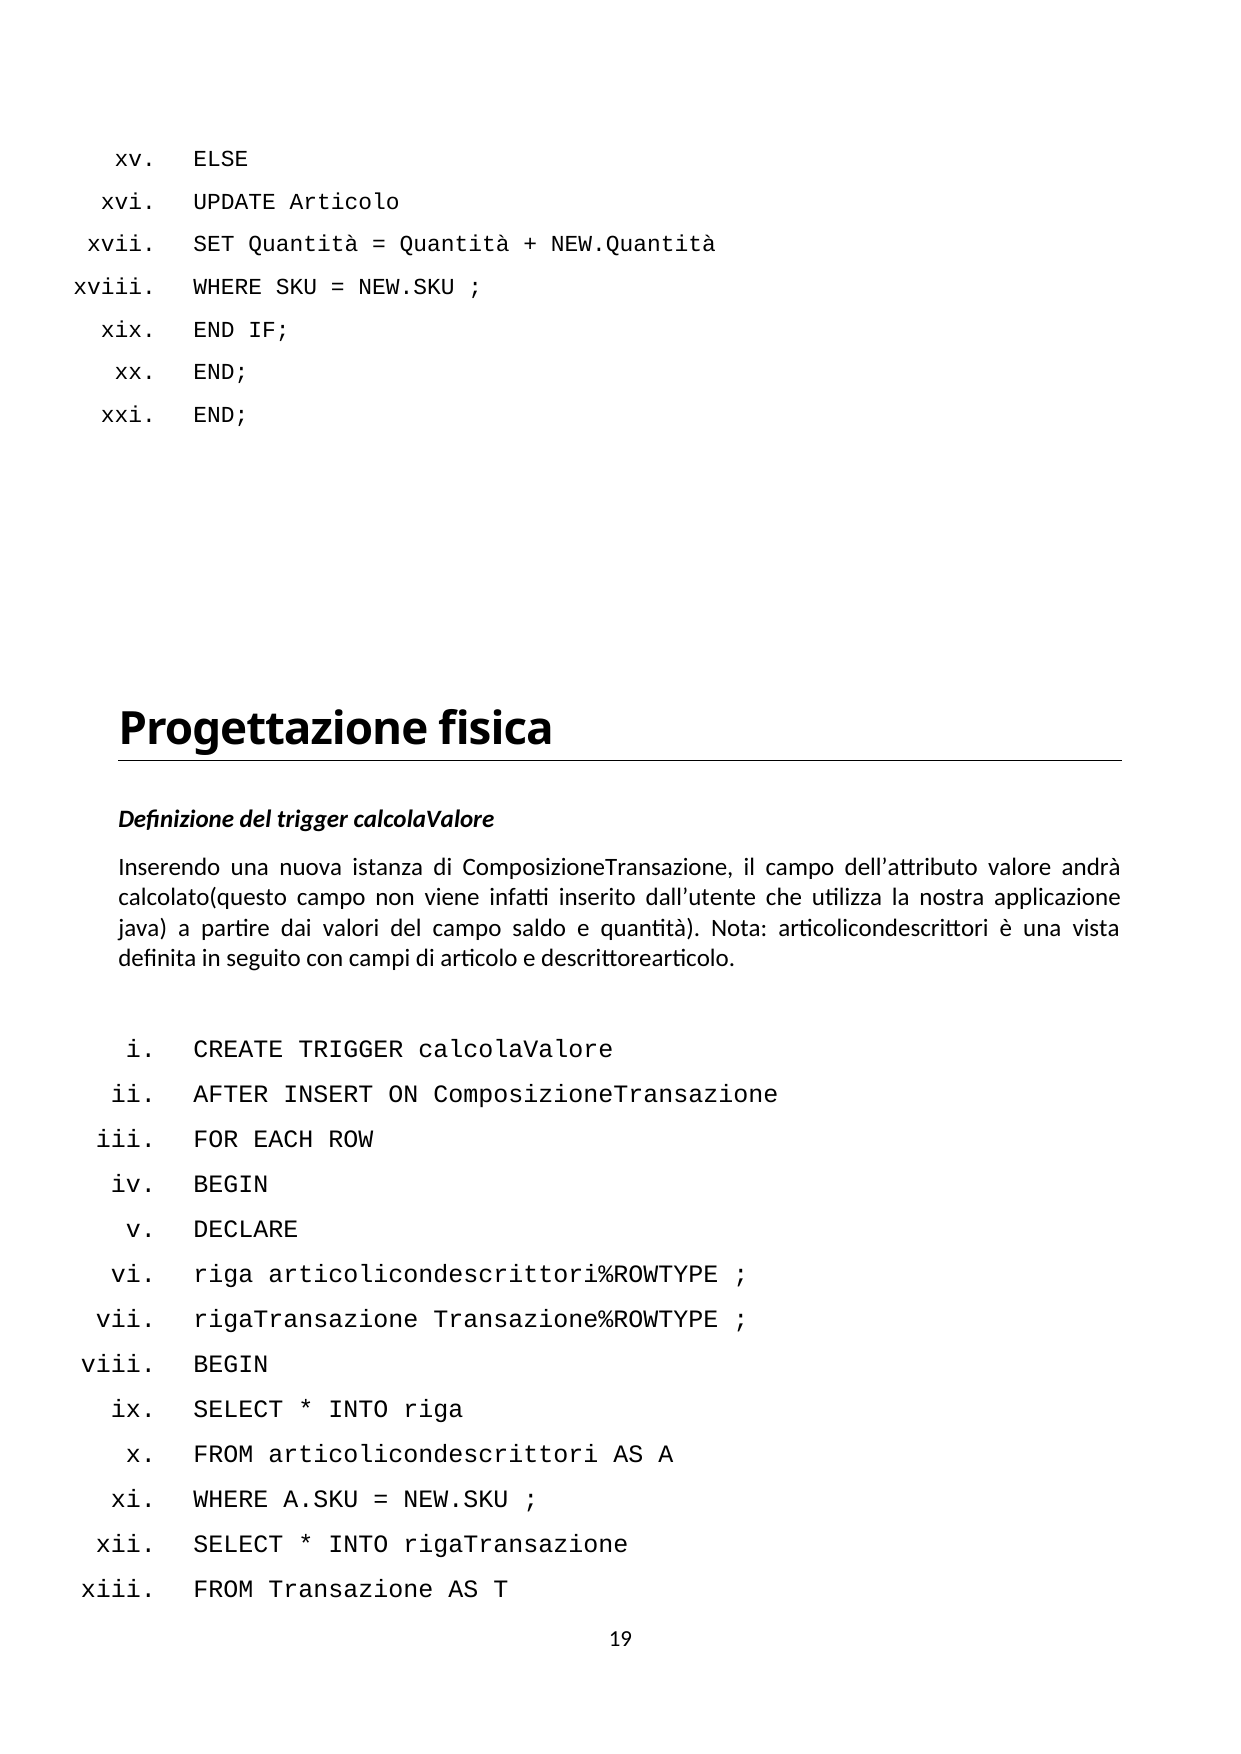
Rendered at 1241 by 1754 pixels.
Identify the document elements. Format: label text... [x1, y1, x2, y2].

list END IF; [156, 318, 1122, 344]
list BEGIN [156, 1352, 1122, 1380]
list WHERE A.SKU = NEW.SKU ; [156, 1487, 1122, 1515]
list AFTER INSERT ON ComposizioneTransazione [156, 1082, 1122, 1110]
list FROM Transazione AS T [156, 1577, 1122, 1605]
list END; [156, 361, 1122, 387]
list rigaTransazione Transazione%ROWTYPE ; [156, 1307, 1122, 1335]
list SET Quantità = Quantità + NEW.Quantità [156, 233, 1122, 259]
title Progettazione fisica [118, 695, 1122, 760]
list CREATE TRIGGER calcolaValore [156, 1037, 1122, 1065]
list FROM articolicondescrittori AS A [156, 1442, 1122, 1470]
list BEGIN [156, 1172, 1122, 1200]
list DECLARE [156, 1217, 1122, 1245]
list FOR EACH ROW [156, 1127, 1122, 1155]
list WHERE SKU = NEW.SKU ; [156, 275, 1122, 301]
text Definizione del trigger calcolaValore [118, 803, 1122, 834]
text Inserendo una nuova istanza di ComposizioneTransazione, il campo dell’attributo valore andrà calcolato(questo campo non viene infatti inserito dall’utente che utilizza la nostra applicazione java) a partire dai valori del campo saldo e quantità). Nota: articolicondescrittori è una vista definita in seguito con campi di articolo e descrittorearticolo. [118, 851, 1122, 973]
list ELSE [156, 148, 1122, 173]
list riga articolicondescrittori%ROWTYPE ; [156, 1262, 1122, 1290]
list SELECT * INTO rigaTransazione [156, 1532, 1122, 1560]
list UPDATE Articolo [156, 190, 1122, 216]
list END; [156, 403, 1122, 429]
list SELECT * INTO riga [156, 1397, 1122, 1425]
